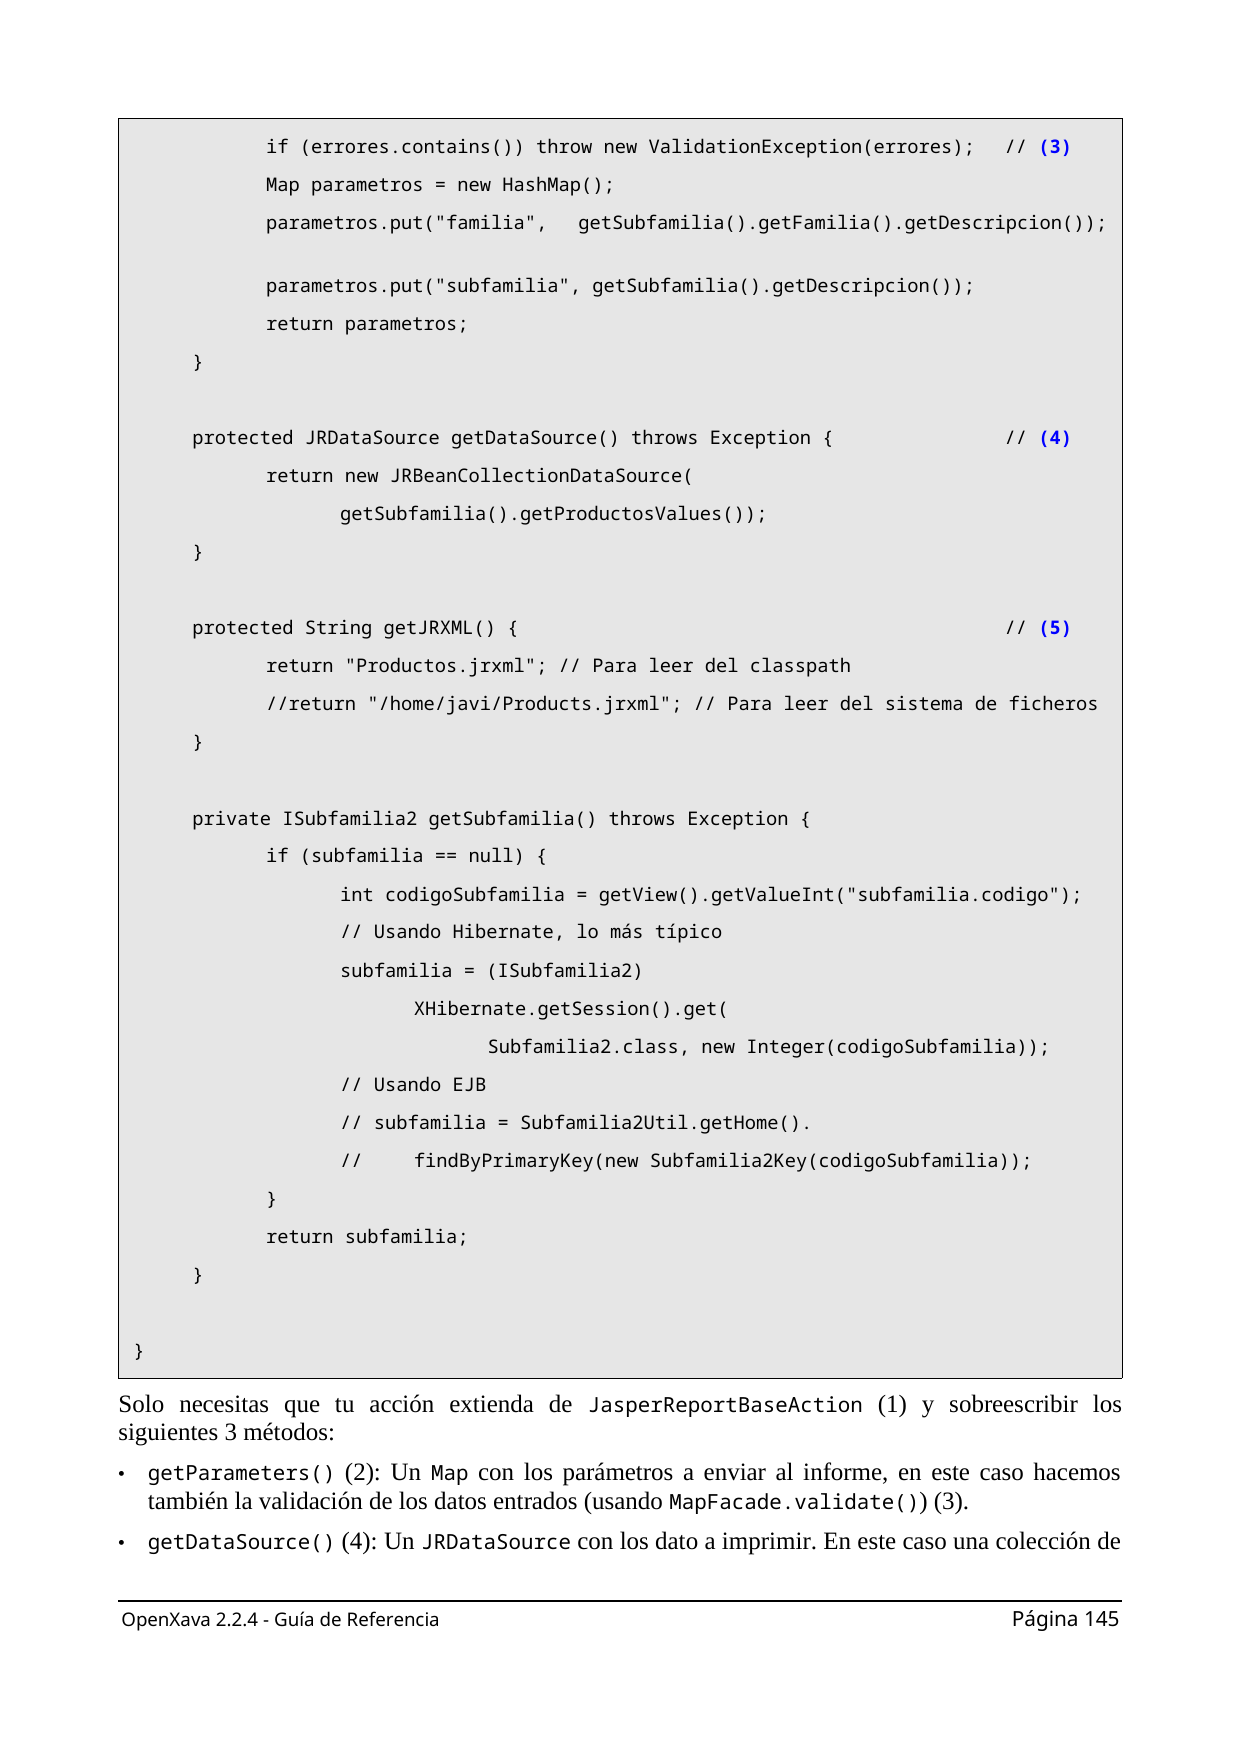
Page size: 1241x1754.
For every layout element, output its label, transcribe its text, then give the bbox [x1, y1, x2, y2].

text } [119, 1322, 1122, 1378]
text return "Productos.jrxml"; // Para leer del classpath [119, 638, 1122, 676]
text XHibernate.getSession().get( [119, 980, 1122, 1018]
text private ISubfamilia2 getSubfamilia() throws Exception { [119, 790, 1122, 828]
text protected JRDataSource getDataSource() throws Exception { // (4) [119, 410, 1122, 448]
text Map parametros = new HashMap(); [119, 156, 1122, 194]
text if (errores.contains()) throw new ValidationException(errores); // (3) [119, 119, 1122, 156]
text } [119, 524, 1122, 562]
text return subfamilia; [119, 1208, 1122, 1246]
text getSubfamilia().getProductosValues()); [119, 486, 1122, 524]
text int codigoSubfamilia = getView().getValueInt("subfamilia.codigo"); [119, 866, 1122, 904]
text subfamilia = (ISubfamilia2) [119, 942, 1122, 980]
text // Usando Hibernate, lo más típico [119, 904, 1122, 942]
text return parametros; [119, 296, 1122, 334]
text if (subfamilia == null) { [119, 828, 1122, 866]
text } [119, 334, 1122, 372]
text parametros.put("familia", getSubfamilia().getFamilia().getDescripcion()); [119, 194, 1122, 258]
text //return "/home/javi/Products.jrxml"; // Para leer del sistema de ficheros [119, 676, 1122, 714]
text Solo necesitas que tu acción extienda de JasperReportBaseAction (1) y sobreescribir los siguientes 3 métodos: [118, 1390, 1122, 1446]
text } [119, 1246, 1122, 1284]
text // Usando EJB [119, 1056, 1122, 1094]
text } [119, 714, 1122, 752]
text } [119, 1170, 1122, 1208]
text parametros.put("subfamilia", getSubfamilia().getDescripcion()); [119, 258, 1122, 296]
text // subfamilia = Subfamilia2Util.getHome(). [119, 1094, 1122, 1132]
text Subfamilia2.class, new Integer(codigoSubfamilia)); [119, 1018, 1122, 1056]
list getParameters() (2): Un Map con los parámetros a enviar al informe, en este caso hacemos también la validación de los datos entrados (usando MapFacade.validate()) (3). [118, 1458, 1122, 1515]
text // findByPrimaryKey(new Subfamilia2Key(codigoSubfamilia)); [119, 1132, 1122, 1170]
text return new JRBeanCollectionDataSource( [119, 448, 1122, 486]
list getDataSource() (4): Un JRDataSource con los dato a imprimir. En este caso una colección de [118, 1527, 1122, 1556]
text protected String getJRXML() { // (5) [119, 600, 1122, 638]
